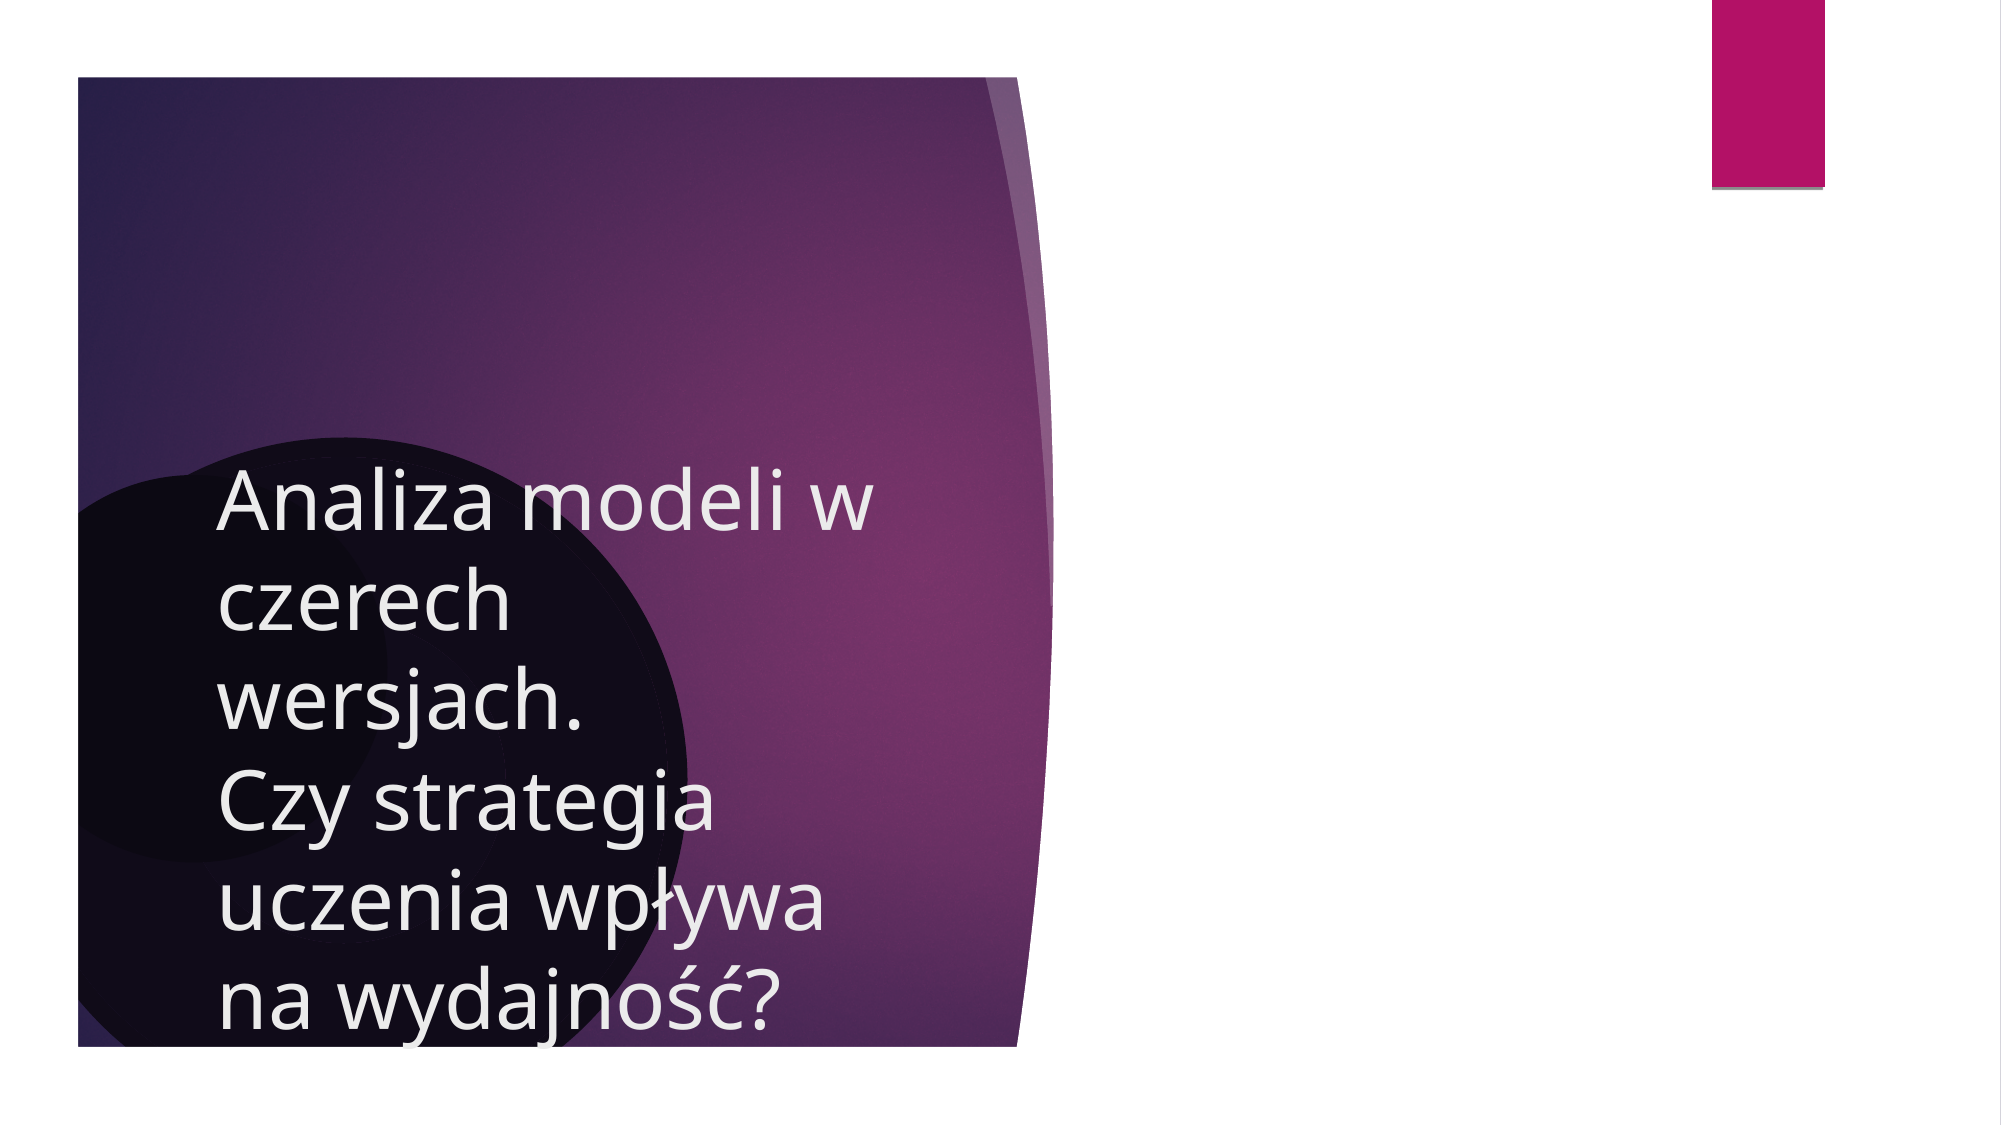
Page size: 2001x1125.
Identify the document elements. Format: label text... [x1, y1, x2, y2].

title Analiza modeli w czerech wersjach. Czy strategia uczenia wpływa na wydajność? [189, 177, 904, 814]
